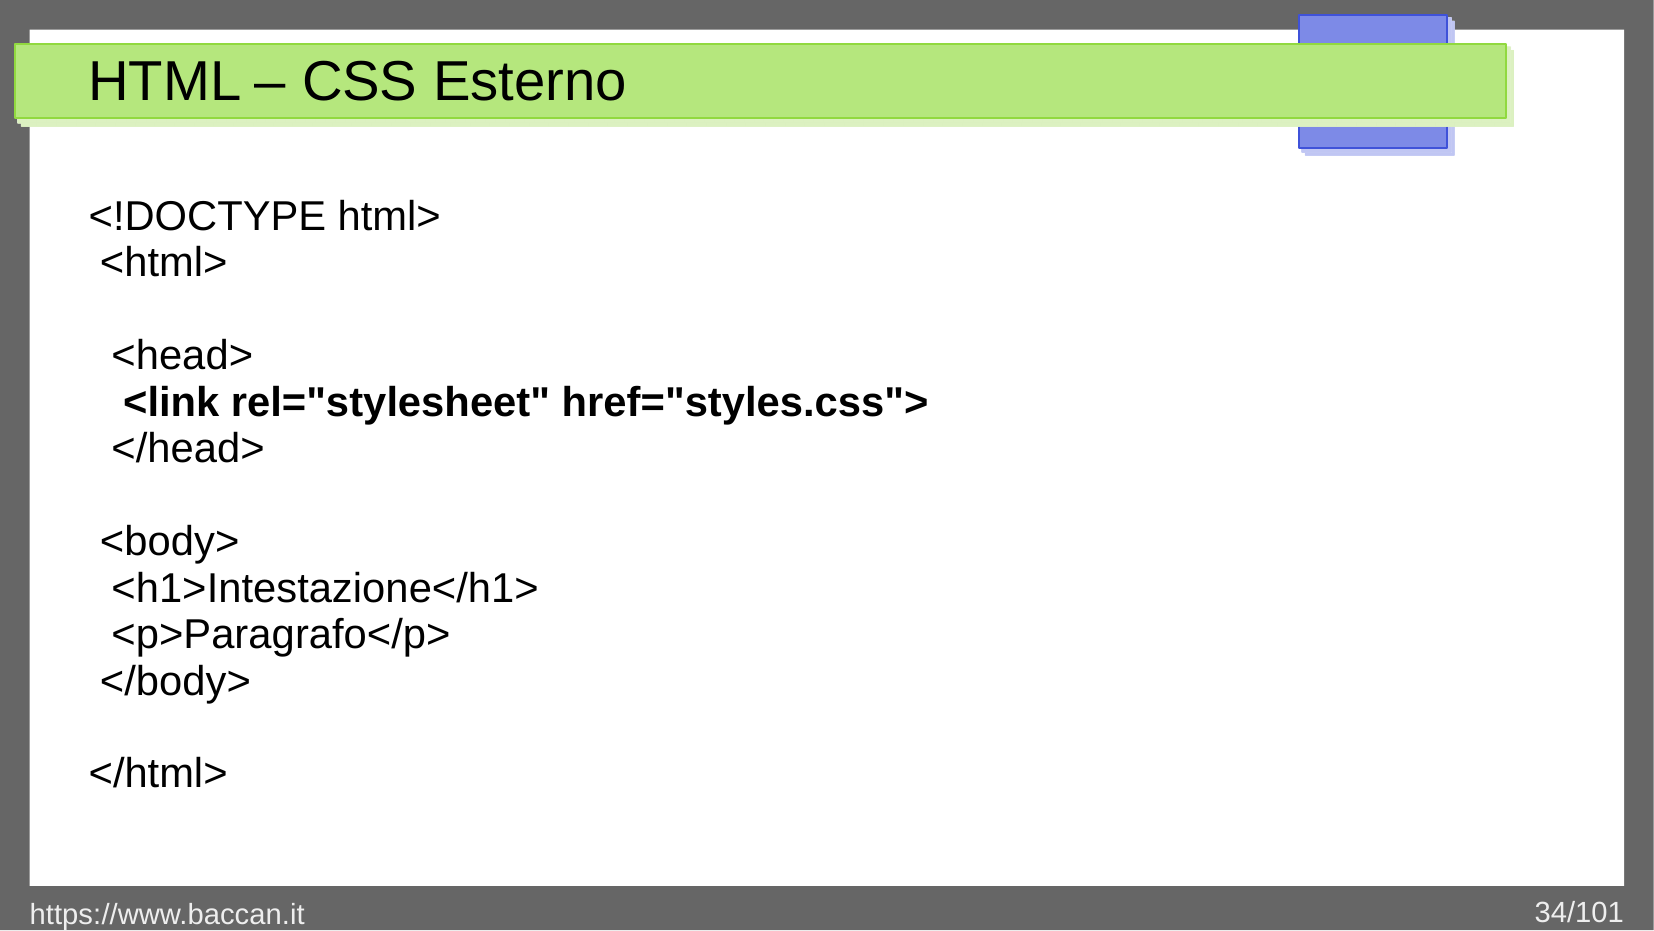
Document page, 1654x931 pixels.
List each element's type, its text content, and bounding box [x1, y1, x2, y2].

text_box <!DOCTYPE html> <html> <head> <link rel="stylesheet" href="styles.css"> </head> <body> <h1>Intestazione</h1> <p>Paragrafo</p> </body> </html> [88, 169, 1565, 820]
title HTML – CSS Esterno [88, 44, 1506, 119]
